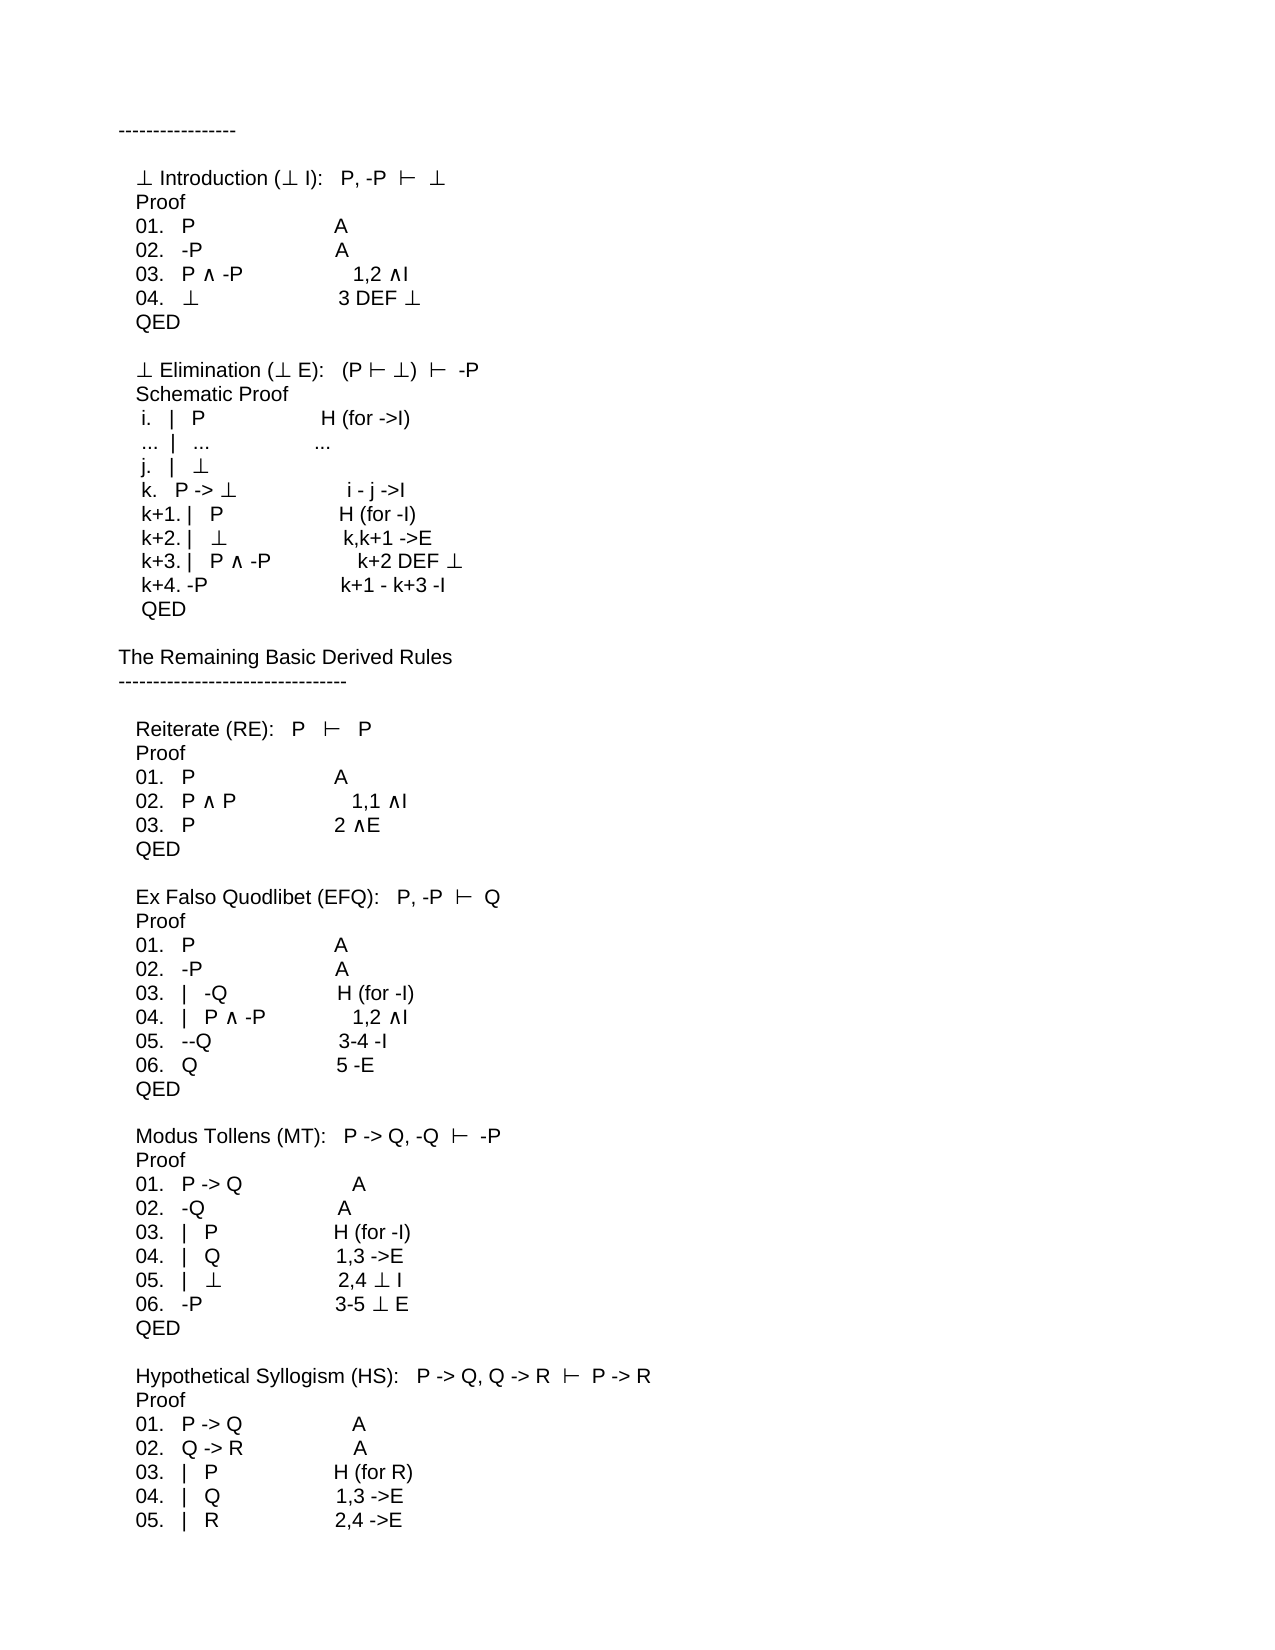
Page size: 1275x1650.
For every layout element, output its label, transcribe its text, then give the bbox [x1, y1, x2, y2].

text 01. P A [118, 765, 1157, 789]
text 02. -P A [118, 238, 1157, 262]
text 01. P -> Q A [118, 1412, 1157, 1436]
text 01. P A [118, 933, 1157, 957]
text 02. -Q A [118, 1196, 1157, 1220]
text Hypothetical Syllogism (HS): P -> Q, Q -> R ⊢ P -> R [118, 1364, 1157, 1388]
text Schematic Proof [118, 382, 1157, 406]
text Proof [118, 1148, 1157, 1172]
text QED [118, 1076, 1157, 1100]
text ... | ... ... [118, 429, 1157, 453]
text The Remaining Basic Derived Rules [118, 645, 1157, 669]
text ⊥ Elimination (⊥ E): (P ⊢ ⊥) ⊢ -P [118, 358, 1157, 382]
text Proof [118, 741, 1157, 765]
text --------------------------------- [118, 669, 1157, 693]
text 04. | P ∧ -P 1,2 ∧I [118, 1004, 1157, 1028]
text 05. --Q 3-4 -I [118, 1028, 1157, 1052]
text k+2. | ⊥ k,k+1 ->E [118, 525, 1157, 549]
text k+3. | P ∧ -P k+2 DEF ⊥ [118, 549, 1157, 573]
text QED [118, 597, 1157, 621]
text 05. | R 2,4 ->E [118, 1508, 1157, 1532]
text i. | P H (for ->I) [118, 406, 1157, 429]
text Ex Falso Quodlibet (EFQ): P, -P ⊢ Q [118, 885, 1157, 909]
text k. P -> ⊥ i - j ->I [118, 477, 1157, 501]
text QED [118, 310, 1157, 334]
text 03. | P H (for -I) [118, 1220, 1157, 1244]
text 03. | -Q H (for -I) [118, 981, 1157, 1004]
text 04. | Q 1,3 ->E [118, 1244, 1157, 1268]
text 05. | ⊥ 2,4 ⊥ I [118, 1268, 1157, 1292]
text 02. P ∧ P 1,1 ∧I [118, 789, 1157, 813]
text 06. Q 5 -E [118, 1052, 1157, 1076]
text 02. Q -> R A [118, 1436, 1157, 1460]
text Proof [118, 1388, 1157, 1412]
text k+1. | P H (for -I) [118, 501, 1157, 525]
text 04. | Q 1,3 ->E [118, 1484, 1157, 1508]
text 01. P -> Q A [118, 1172, 1157, 1196]
text QED [118, 1316, 1157, 1340]
text 04. ⊥ 3 DEF ⊥ [118, 286, 1157, 310]
text 03. P ∧ -P 1,2 ∧I [118, 262, 1157, 286]
text 03. | P H (for R) [118, 1460, 1157, 1484]
text Proof [118, 909, 1157, 933]
text 01. P A [118, 214, 1157, 238]
text Modus Tollens (MT): P -> Q, -Q ⊢ -P [118, 1124, 1157, 1148]
text 03. P 2 ∧E [118, 813, 1157, 837]
text k+4. -P k+1 - k+3 -I [118, 573, 1157, 597]
text Reiterate (RE): P ⊢ P [118, 717, 1157, 741]
text ⊥ Introduction (⊥ I): P, -P ⊢ ⊥ [118, 166, 1157, 190]
text Proof [118, 190, 1157, 214]
text QED [118, 837, 1157, 861]
text 06. -P 3-5 ⊥ E [118, 1292, 1157, 1316]
text 02. -P A [118, 957, 1157, 981]
text j. | ⊥ [118, 453, 1157, 477]
text ----------------- [118, 118, 1157, 142]
